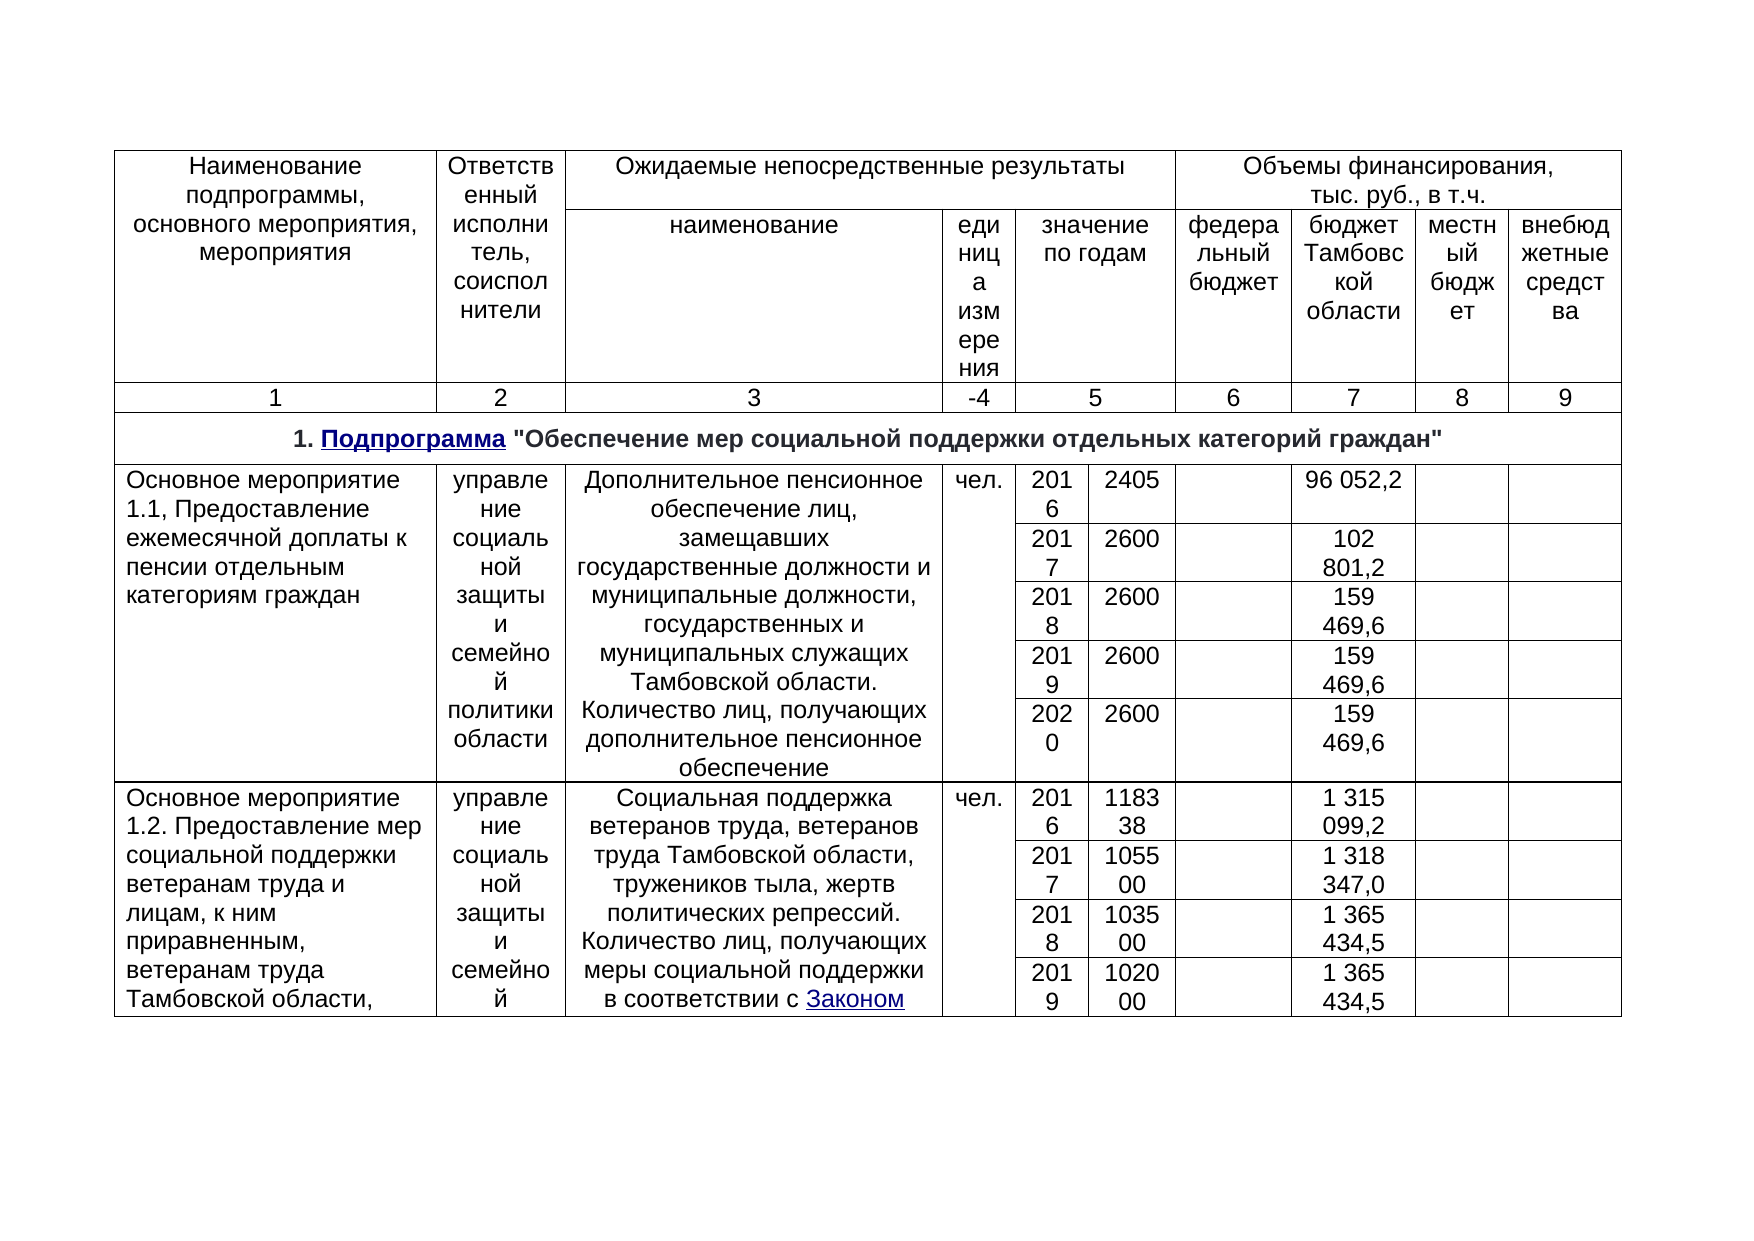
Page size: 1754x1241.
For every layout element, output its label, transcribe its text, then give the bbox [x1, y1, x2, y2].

table_cell [1509, 783, 1621, 840]
table_cell 1 [115, 383, 436, 412]
table_cell [1416, 699, 1508, 781]
table_cell 2017 [1016, 841, 1088, 898]
table_cell 1 318 347,0 [1292, 841, 1415, 898]
table_cell наименование [566, 210, 942, 382]
table_cell -4 [943, 383, 1015, 412]
table_cell [1509, 582, 1621, 640]
table_cell [1416, 641, 1508, 698]
table_cell 2019 [1016, 958, 1088, 1016]
table_cell [1509, 465, 1621, 523]
table_cell 3 [566, 383, 942, 412]
table_cell 2600 [1089, 582, 1175, 640]
table_cell 2600 [1089, 641, 1175, 698]
table_cell 159 469,6 [1292, 641, 1415, 698]
table_cell [1176, 841, 1291, 898]
table_cell 2017 [1016, 524, 1088, 581]
table_cell 2016 [1016, 465, 1088, 523]
table_cell 159 469,6 [1292, 582, 1415, 640]
table_cell [1509, 699, 1621, 781]
table_cell 2 [437, 383, 565, 412]
table_cell значение по годам [1016, 210, 1175, 382]
table_cell внебюджетные средства [1509, 210, 1621, 382]
table_cell 118338 [1089, 783, 1175, 840]
table_cell [1416, 465, 1508, 523]
table_header Ожидаемые непосредственные результаты [566, 151, 1175, 208]
table_cell [1509, 524, 1621, 581]
table_cell чел. [943, 465, 1015, 781]
table_cell 102 801,2 [1292, 524, 1415, 581]
table_cell [1509, 900, 1621, 957]
table_cell единица измерения [943, 210, 1015, 382]
table_cell [1176, 465, 1291, 523]
table_header Наименование подпрограммы, основного мероприятия, мероприятия [115, 151, 436, 382]
table_cell 1 365 434,5 [1292, 958, 1415, 1016]
table_cell [1176, 900, 1291, 957]
table_cell [1416, 783, 1508, 840]
table_cell 102000 [1089, 958, 1175, 1016]
table_cell управление социальной защиты и семейной политики области [437, 465, 565, 781]
table_cell [1416, 958, 1508, 1016]
table_cell 2018 [1016, 582, 1088, 640]
table_cell 159 469,6 [1292, 699, 1415, 781]
table_cell [1416, 524, 1508, 581]
table_cell федеральный бюджет [1176, 210, 1291, 382]
table_cell 2016 [1016, 783, 1088, 840]
table_cell чел. [943, 783, 1015, 1016]
table_cell 2405 [1089, 465, 1175, 523]
table_cell бюджет Тамбовской области [1292, 210, 1415, 382]
table_cell 2600 [1089, 699, 1175, 781]
table_cell Социальная поддержка ветеранов труда, ветеранов труда Тамбовской области, тружеников тыла, жертв политических репрессий. Количество лиц, получающих меры социальной поддержки в соответствии с Законом [566, 783, 942, 1016]
table_cell 1 365 434,5 [1292, 900, 1415, 957]
table_cell [1176, 582, 1291, 640]
table_cell 105500 [1089, 841, 1175, 898]
table_cell [1176, 641, 1291, 698]
table_cell управление социальной защиты и семейной [437, 783, 565, 1016]
table_cell 1. Подпрограмма "Обеспечение мер социальной поддержки отдельных категорий граждан" [115, 413, 1621, 464]
table_cell [1416, 582, 1508, 640]
table_cell Основное мероприятие 1.1, Предоставление ежемесячной доплаты к пенсии отдельным категориям граждан [115, 465, 436, 781]
table_cell 103500 [1089, 900, 1175, 957]
table_cell 7 [1292, 383, 1415, 412]
table_cell [1176, 524, 1291, 581]
table_cell [1509, 641, 1621, 698]
table_cell 2018 [1016, 900, 1088, 957]
table_cell 6 [1176, 383, 1291, 412]
table_cell [1509, 958, 1621, 1016]
table_cell [1176, 958, 1291, 1016]
table_cell 96 052,2 [1292, 465, 1415, 523]
table_header Объемы финансирования, тыс. руб., в т.ч. [1176, 151, 1621, 208]
table_cell [1509, 841, 1621, 898]
table_cell [1416, 841, 1508, 898]
table_cell 2020 [1016, 699, 1088, 781]
table_cell 9 [1509, 383, 1621, 412]
table_cell [1176, 699, 1291, 781]
table_cell местный бюджет [1416, 210, 1508, 382]
table_cell 8 [1416, 383, 1508, 412]
table_cell [1416, 900, 1508, 957]
table_cell 2600 [1089, 524, 1175, 581]
table_cell Основное мероприятие 1.2. Предоставление мер социальной поддержки ветеранам труда и лицам, к ним приравненным, ветеранам труда Тамбовской области, [115, 783, 436, 1016]
table_cell 5 [1016, 383, 1175, 412]
table_cell 2019 [1016, 641, 1088, 698]
table_cell [1176, 783, 1291, 840]
table_cell 1 315 099,2 [1292, 783, 1415, 840]
table_cell Дополнительное пенсионное обеспечение лиц, замещавших государственные должности и муниципальные должности, государственных и муниципальных служащих Тамбовской области. Количество лиц, получающих дополнительное пенсионное обеспечение [566, 465, 942, 781]
table_header Ответственный исполнитель, соисполнители [437, 151, 565, 382]
